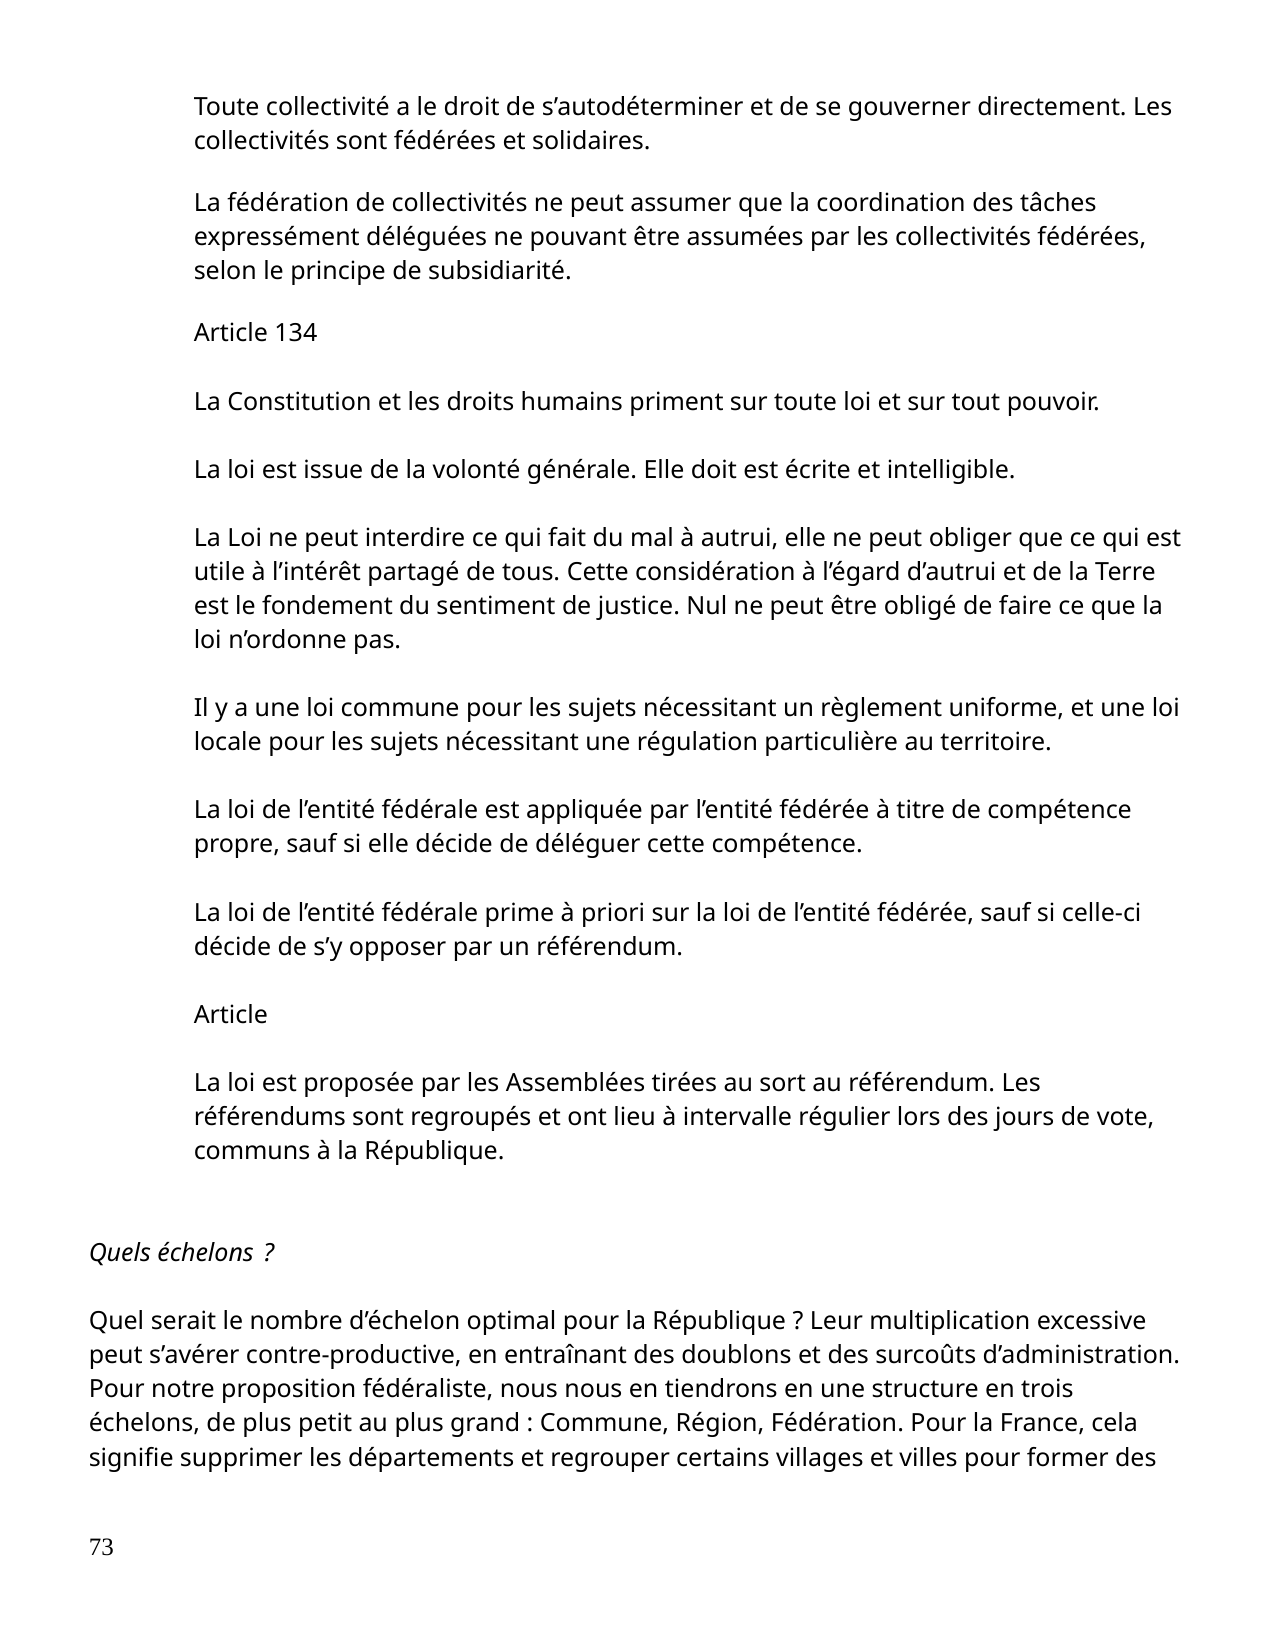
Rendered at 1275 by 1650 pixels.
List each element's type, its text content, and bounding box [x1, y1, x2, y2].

text La loi de l’entité fédérale est appliquée par l’entité fédérée à titre de compétence propre, sauf si elle décide de déléguer cette compétence. [193, 792, 1186, 860]
text La loi de l’entité fédérale prime à priori sur la loi de l’entité fédérée, sauf si celle-ci décide de s’y opposer par un référendum. [193, 894, 1186, 962]
text Il y a une loi commune pour les sujets nécessitant un règlement uniforme, et une loi locale pour les sujets nécessitant une régulation particulière au territoire. [193, 690, 1186, 758]
text Quel serait le nombre d’échelon optimal pour la République ? Leur multiplication excessive peut s’avérer contre-productive, en entraînant des doublons et des surcoûts d’administration. Pour notre proposition fédéraliste, nous nous en tiendrons en une structure en trois échelons, de plus petit au plus grand : Commune, Région, Fédération. Pour la France, cela signifie supprimer les départements et regrouper certains villages et villes pour former des [88, 1303, 1186, 1473]
text La Loi ne peut interdire ce qui fait du mal à autrui, elle ne peut obliger que ce qui est utile à l’intérêt partagé de tous. Cette considération à l’égard d’autrui et de la Terre est le fondement du sentiment de justice. Nul ne peut être obligé de faire ce que la loi n’ordonne pas. [193, 519, 1186, 656]
text La Constitution et les droits humains priment sur toute loi et sur tout pouvoir. [193, 383, 1186, 417]
text La fédération de collectivités ne peut assumer que la coordination des tâches expressément déléguées ne pouvant être assumées par les collectivités fédérées, selon le principe de subsidiarité. [193, 185, 1186, 287]
text Quels échelons ? [88, 1235, 1186, 1269]
text Toute collectivité a le droit de s’autodéterminer et de se gouverner directement. Les collectivités sont fédérées et solidaires. [193, 88, 1186, 157]
text La loi est proposée par les Assemblées tirées au sort au référendum. Les référendums sont regroupés et ont lieu à intervalle régulier lors des jours de vote, communs à la République. [193, 1064, 1186, 1167]
text La loi est issue de la volonté générale. Elle doit est écrite et intelligible. [193, 451, 1186, 485]
text Article 134 [193, 315, 1186, 349]
text Article [193, 996, 1186, 1030]
